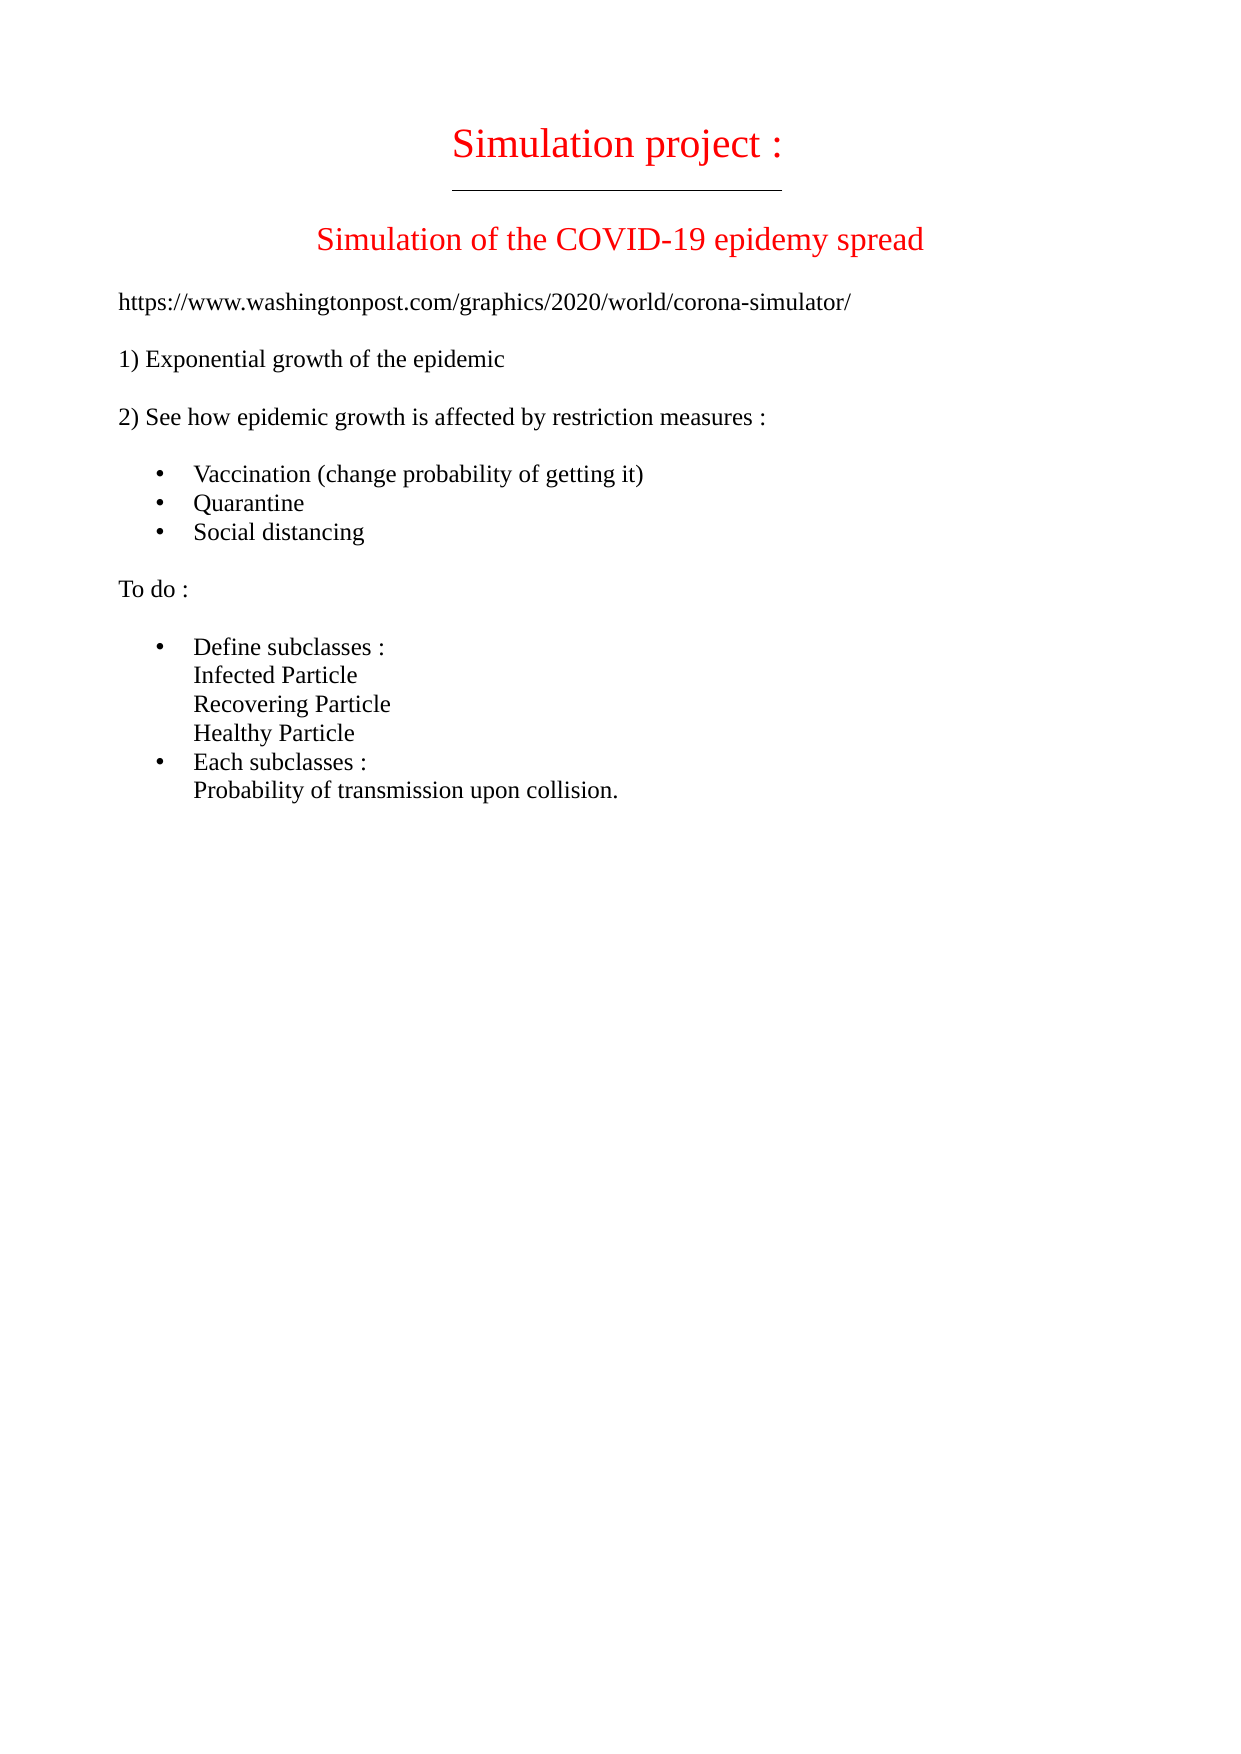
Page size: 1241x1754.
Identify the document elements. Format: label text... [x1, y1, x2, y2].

text Simulation of the COVID-19 epidemy spread [118, 219, 1122, 258]
text Simulation project : [118, 118, 1122, 191]
text https://www.washingtonpost.com/graphics/2020/world/corona-simulator/ [118, 287, 1122, 315]
text 2) See how epidemic growth is affected by restriction measures : [118, 402, 1122, 430]
list Define subclasses : Infected Particle Recovering Particle [156, 632, 1122, 718]
list Healthy Particle [156, 718, 1122, 747]
list Social distancing [156, 517, 1122, 545]
list Vaccination (change probability of getting it) [156, 459, 1122, 488]
list Quarantine [156, 488, 1122, 517]
text To do : [118, 574, 1122, 603]
text 1) Exponential growth of the epidemic [118, 344, 1122, 373]
list Each subclasses : Probability of transmission upon collision. [156, 747, 1122, 804]
